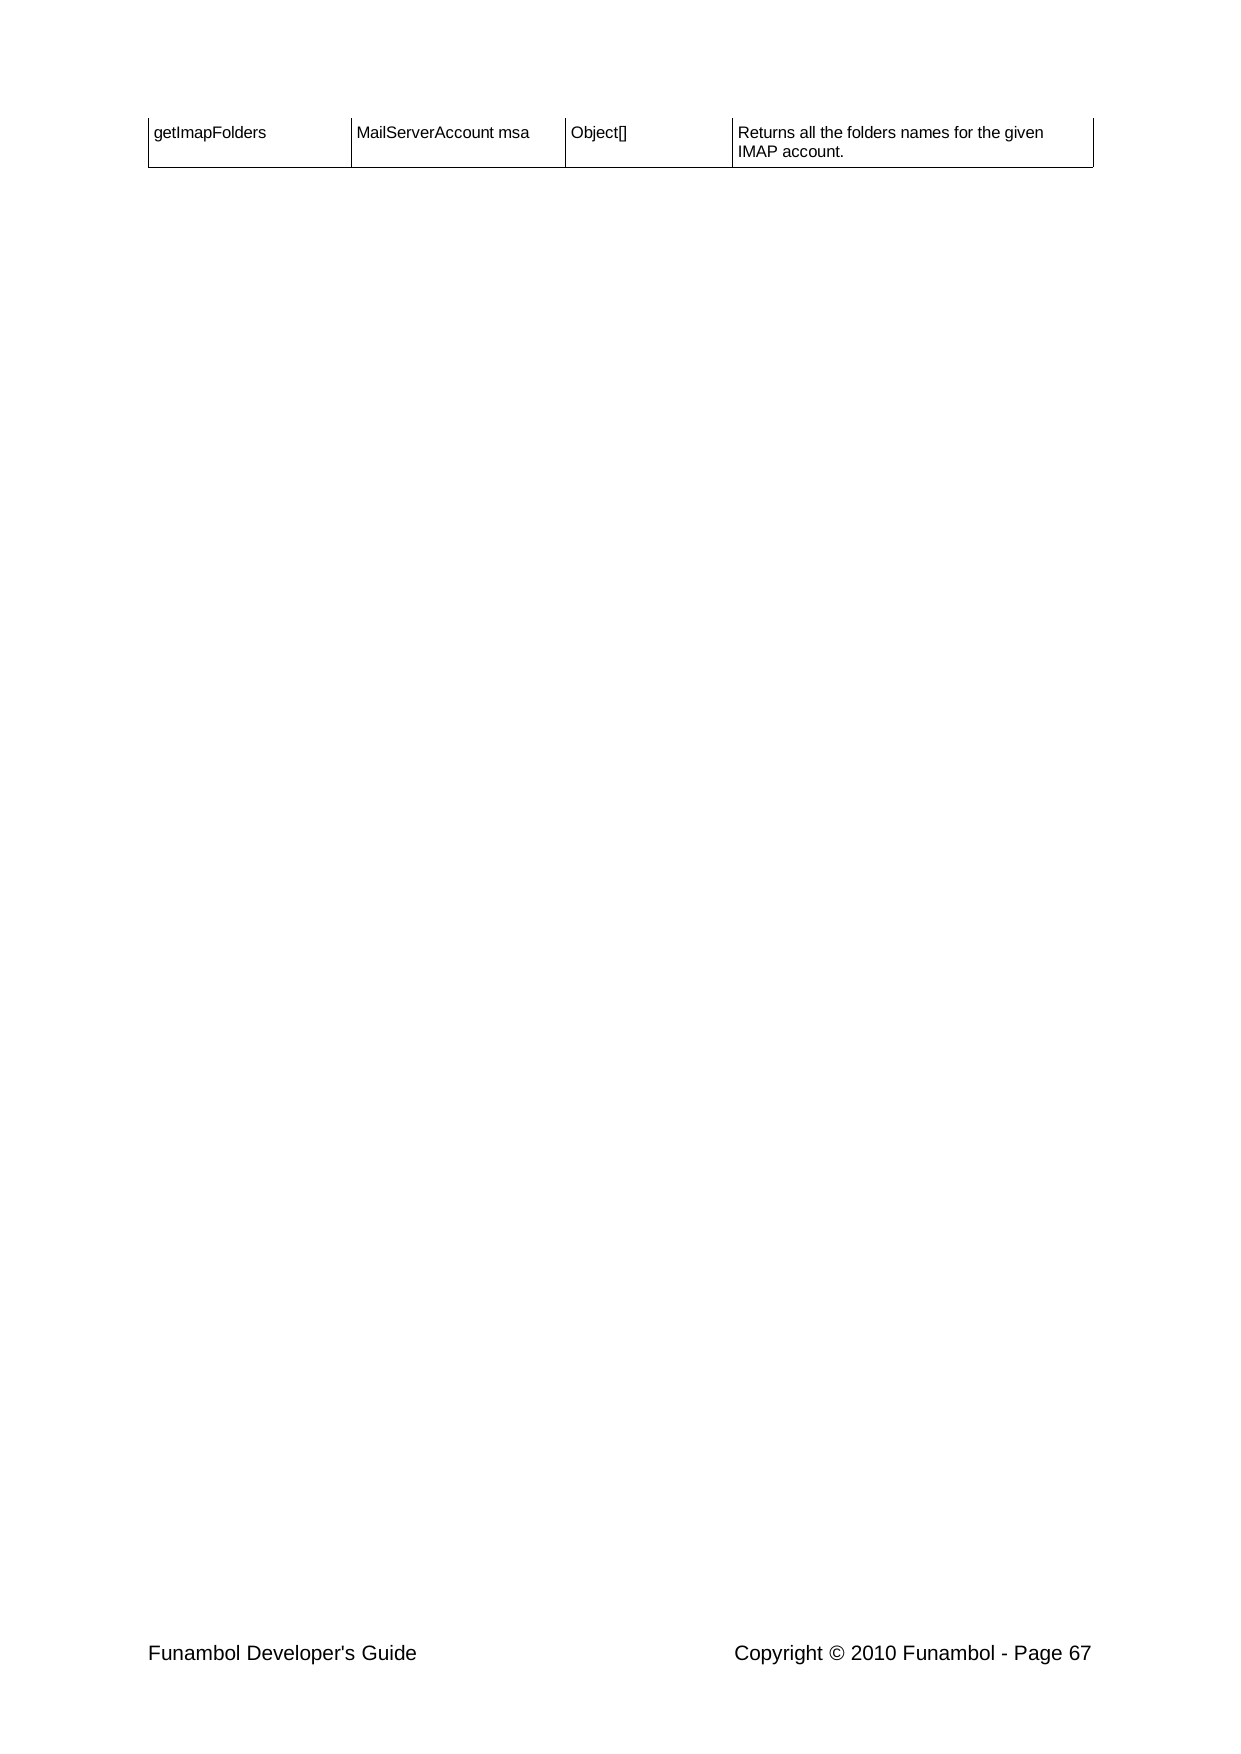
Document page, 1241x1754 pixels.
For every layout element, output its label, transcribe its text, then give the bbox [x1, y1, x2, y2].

table_cell getImapFolders [149, 118, 351, 167]
table_cell MailServerAccount msa [352, 118, 565, 167]
table_cell Returns all the folders names for the given IMAP account. [733, 118, 1093, 167]
table_cell Object[] [566, 118, 732, 167]
